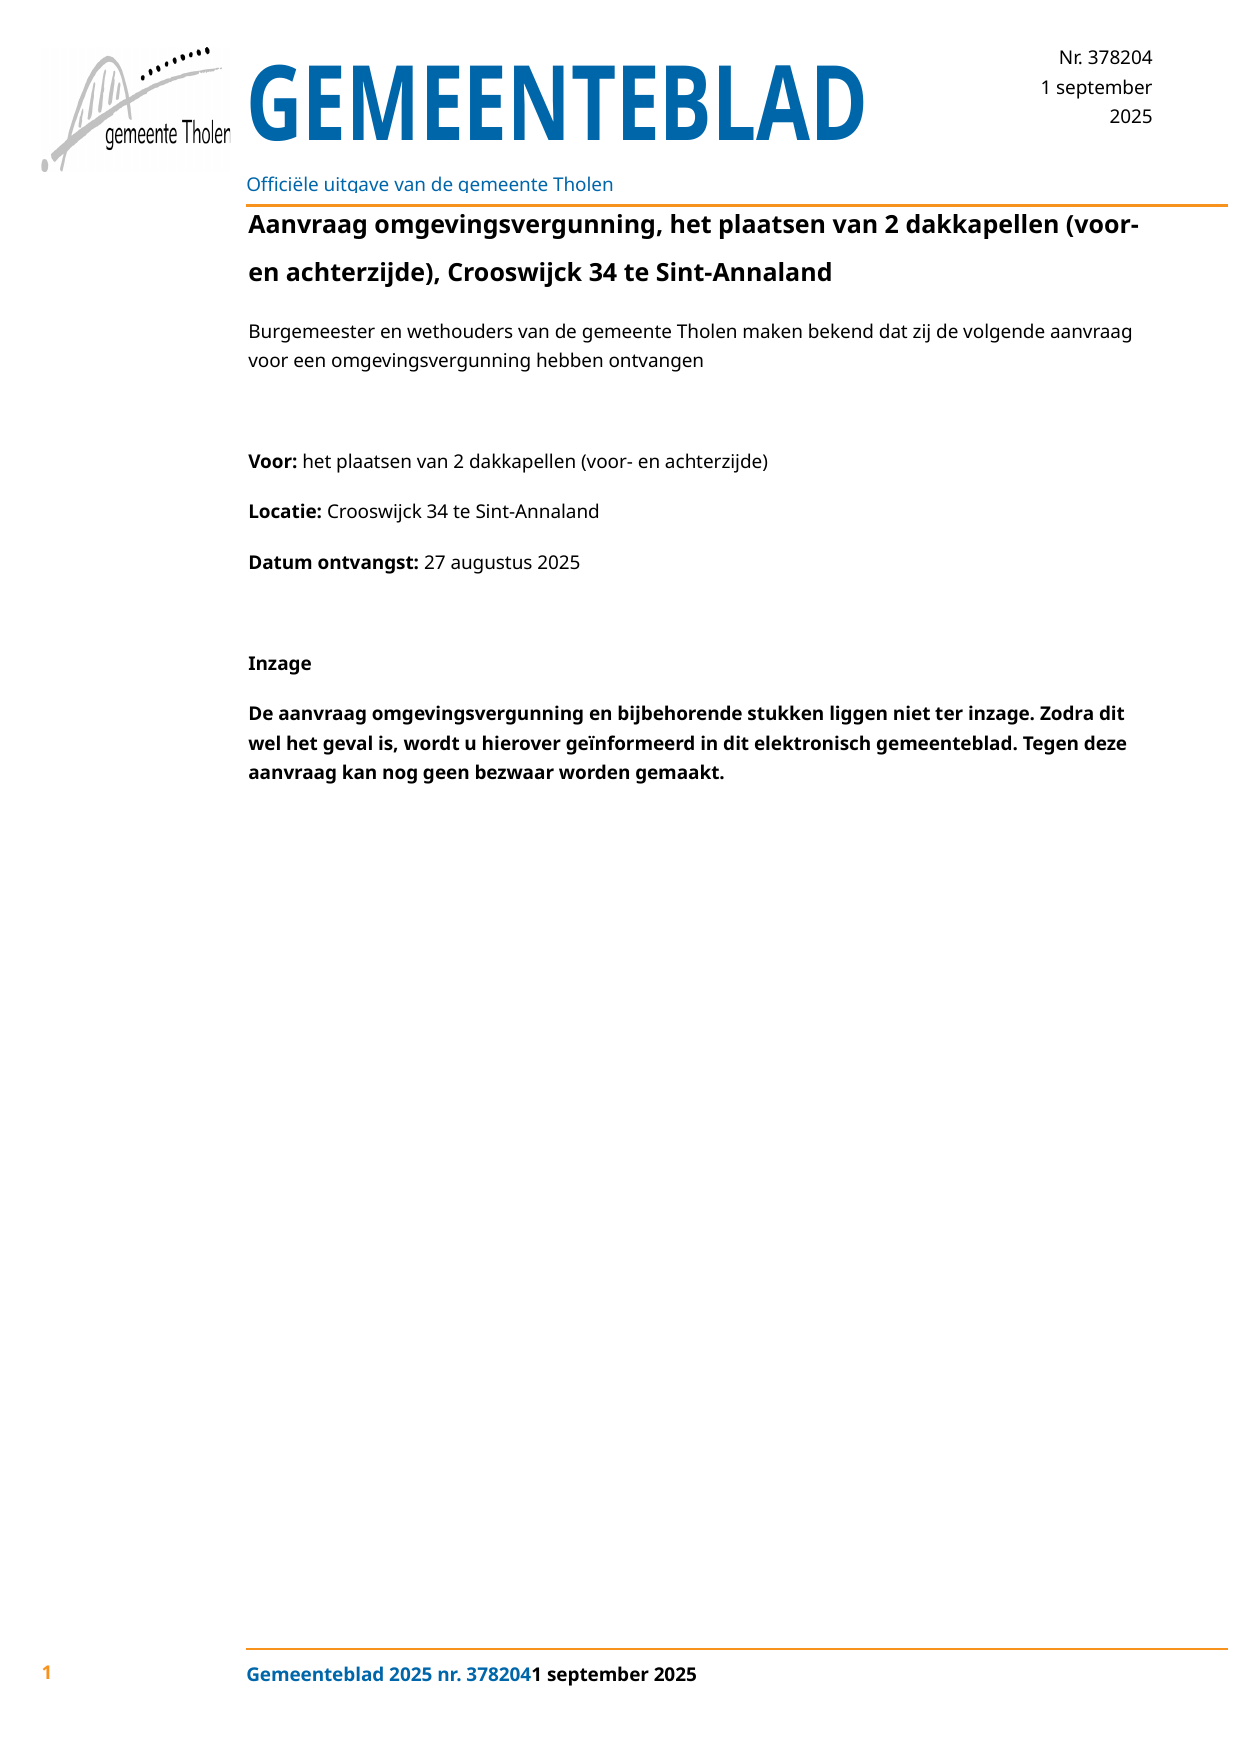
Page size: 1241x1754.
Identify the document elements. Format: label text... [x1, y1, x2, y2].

picture [41, 47, 231, 172]
text De aanvraag omgevingsvergunning en bijbehorende stukken liggen niet ter inzage. Zodra dit wel het geval is, wordt u hierover geïnformeerd in dit elektronisch gemeenteblad. Tegen deze aanvraag kan nog geen bezwaar worden gemaakt. [248, 700, 1152, 785]
text Locatie: Crooswijck 34 te Sint-Annaland [248, 499, 1152, 524]
text Datum ontvangst: 27 augustus 2025 [248, 549, 1152, 575]
text Burgemeester en wethouders van de gemeente Tholen maken bekend dat zij de volgende aanvraag voor een omgevingsvergunning hebben ontvangen [248, 318, 1152, 373]
text Voor: het plaatsen van 2 dakkapellen (voor- en achterzijde) [248, 448, 1152, 474]
text Aanvraag omgevingsvergunning, het plaatsen van 2 dakkapellen (voor- en achterzijde), Crooswijck 34 te Sint-Annaland [248, 207, 1152, 288]
text Inzage [248, 650, 1152, 676]
